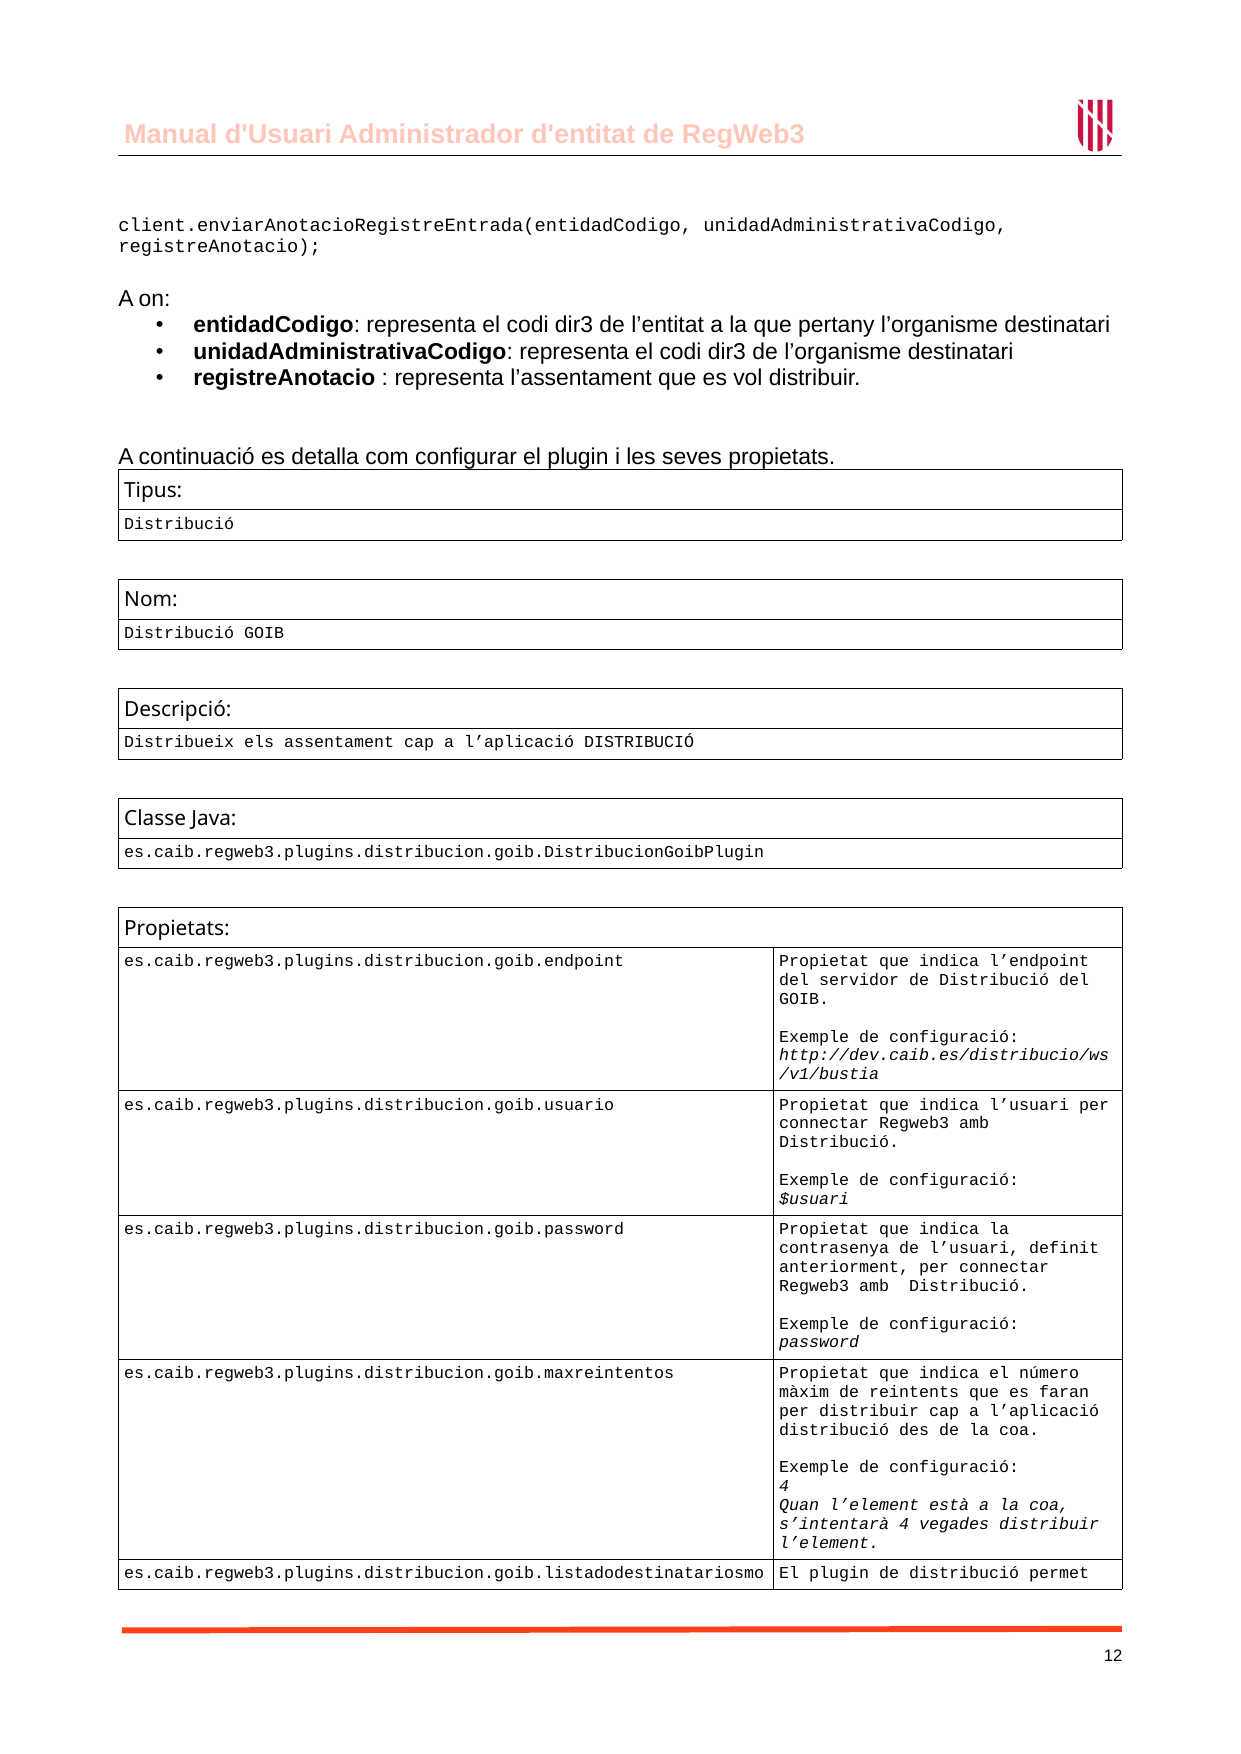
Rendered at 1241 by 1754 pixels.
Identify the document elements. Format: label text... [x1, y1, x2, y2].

table_cell es.caib.regweb3.plugins.distribucion.goib.DistribucionGoibPlugin [119, 839, 1122, 868]
table_cell Propietat que indica l’usuari per connectar Regweb3 amb Distribució. Exemple de configuració: $usuari [774, 1091, 1122, 1215]
table_cell Propietat que indica la contrasenya de l’usuari, definit anteriorment, per connectar Regweb3 amb Distribució. Exemple de configuració: password [774, 1216, 1122, 1359]
table_header Tipus: [119, 470, 1122, 509]
table_cell El plugin de distribució permet [774, 1560, 1122, 1589]
table_header Classe Java: [119, 799, 1122, 837]
table_cell es.caib.regweb3.plugins.distribucion.goib.endpoint [119, 948, 773, 1090]
table_header Propietats: [119, 908, 1122, 947]
table_cell es.caib.regweb3.plugins.distribucion.goib.maxreintentos [119, 1360, 773, 1559]
table_cell es.caib.regweb3.plugins.distribucion.goib.listadodestinatariosmo [119, 1560, 773, 1589]
table_cell Distribució GOIB [119, 620, 1122, 649]
table_cell Distribueix els assentament cap a l’aplicació DISTRIBUCIÓ [119, 729, 1122, 758]
table_cell Propietat que indica el número màxim de reintents que es faran per distribuir cap a l’aplicació distribució des de la coa. Exemple de configuració: 4 Quan l’element està a la coa, s’intentarà 4 vegades distribuir l’element. [774, 1360, 1122, 1559]
text A continuació es detalla com configurar el plugin i les seves propietats. [118, 443, 1122, 469]
table_cell Distribució [119, 510, 1122, 540]
table_cell es.caib.regweb3.plugins.distribucion.goib.password [119, 1216, 773, 1359]
list unidadAdministrativaCodigo: representa el codi dir3 de l’organisme destinatari [156, 338, 1122, 364]
table_cell es.caib.regweb3.plugins.distribucion.goib.usuario [119, 1091, 773, 1215]
text A on: [118, 285, 1122, 311]
table_header Nom: [119, 580, 1122, 619]
table_cell Propietat que indica l’endpoint del servidor de Distribució del GOIB. Exemple de configuració: http://dev.caib.es/distribucio/ws/v1/bustia [774, 948, 1122, 1090]
table_header Descripció: [119, 689, 1122, 728]
picture [1075, 97, 1115, 153]
text client.enviarAnotacioRegistreEntrada(entidadCodigo, unidadAdministrativaCodigo, registreAnotacio); [118, 216, 1122, 258]
list entidadCodigo: representa el codi dir3 de l’entitat a la que pertany l’organisme destinatari [156, 311, 1122, 338]
list registreAnotacio : representa l’assentament que es vol distribuir. [156, 364, 1122, 390]
